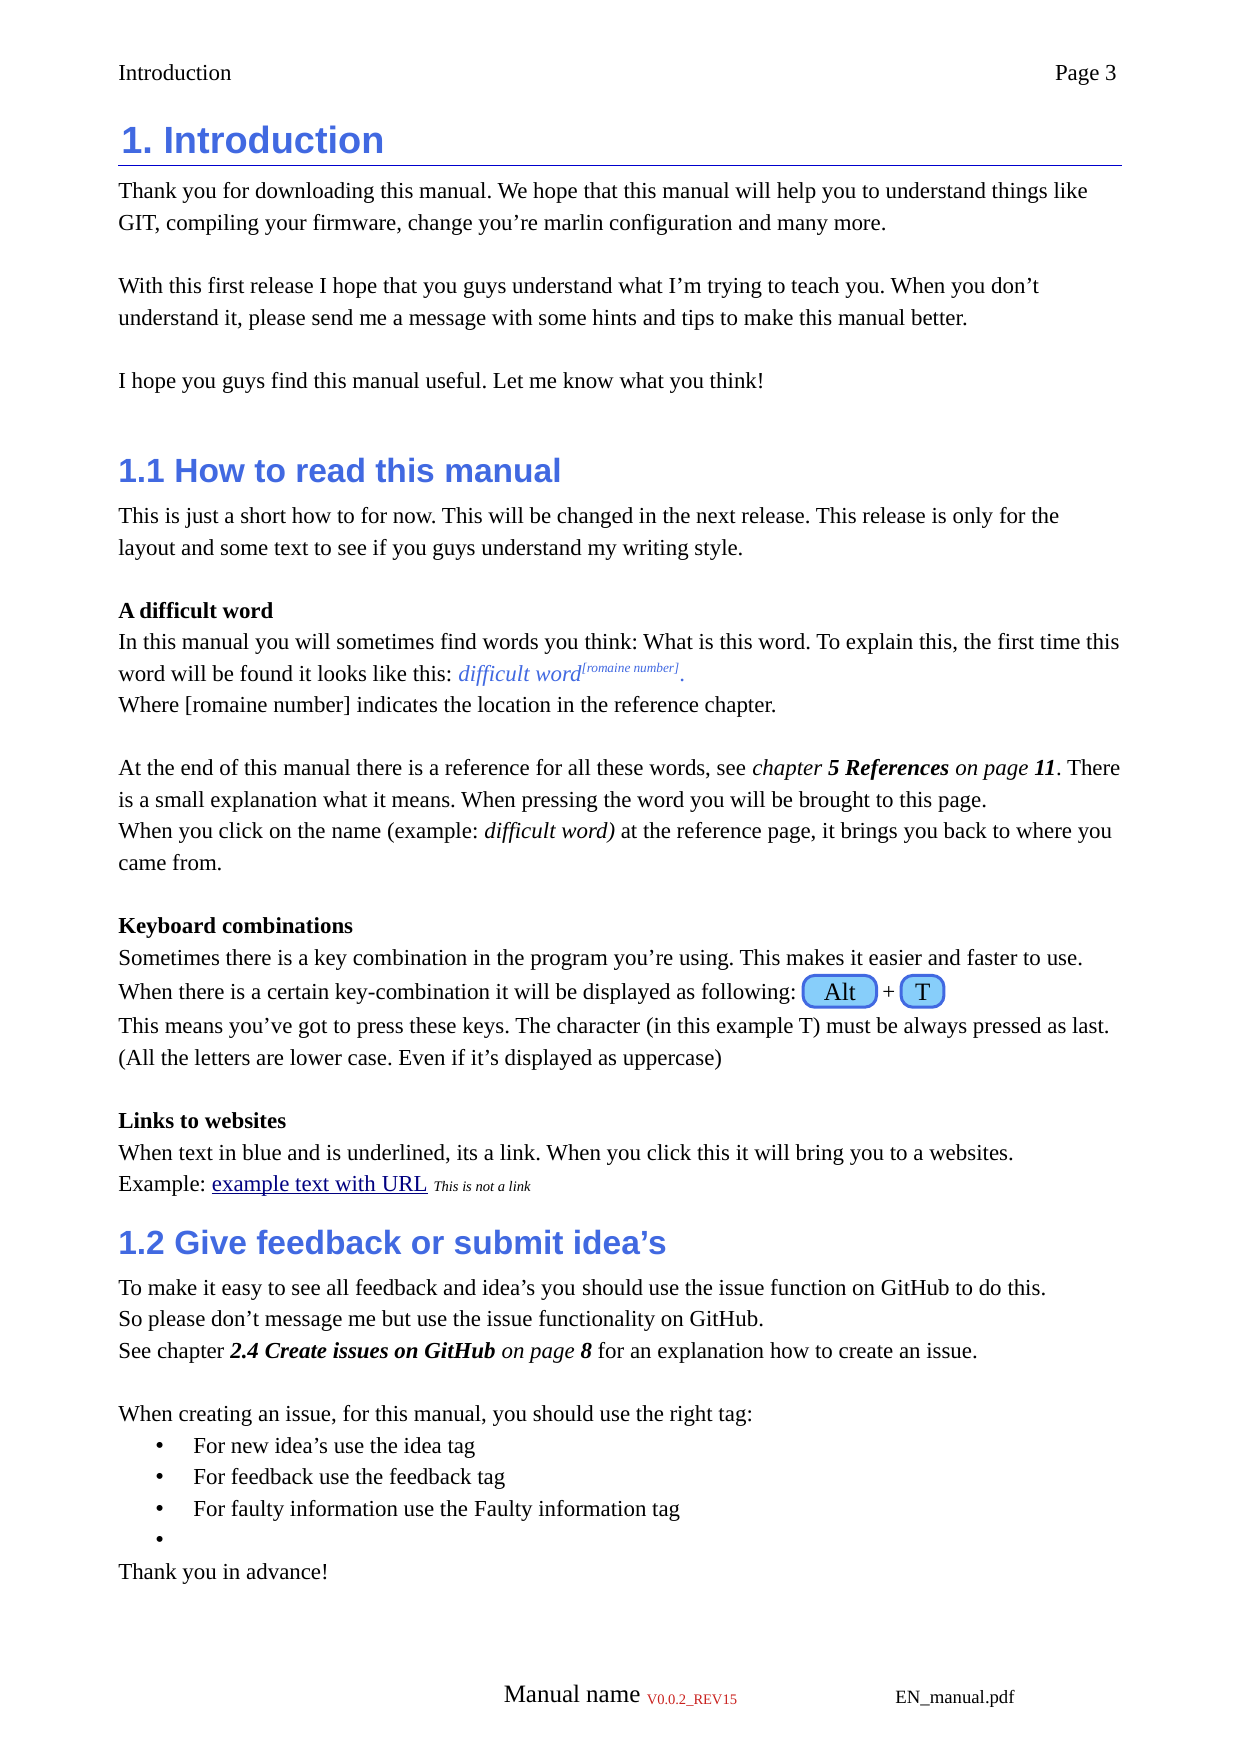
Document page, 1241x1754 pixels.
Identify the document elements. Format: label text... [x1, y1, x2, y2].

text (All the letters are lower case. Even if it’s displayed as uppercase) [118, 1044, 1122, 1070]
text Sometimes there is a key combination in the program you’re using. This makes it easier and faster to use. [118, 944, 1122, 970]
text Links to websites [118, 1107, 1122, 1133]
text Thank you in advance! [118, 1558, 1122, 1616]
subtitle Introduction [118, 115, 1122, 165]
subtitle How to read this manual [118, 451, 1122, 489]
text With this first release I hope that you guys understand what I’m trying to teach you. When you don’t understand it, please send me a message with some hints and tips to make this manual better. [118, 272, 1122, 330]
text When creating an issue, for this manual, you should use the right tag: [118, 1400, 1122, 1426]
text Thank you for downloading this manual. We hope that this manual will help you to understand things like GIT, compiling your firmware, change you’re marlin configuration and many more. [118, 177, 1122, 235]
text To make it easy to see all feedback and idea’s you should use the issue function on GitHub to do this. So please don’t message me but use the issue functionality on GitHub. See chapter 1.4 Create issues on GitHub on page 8 for an explanation how to create an issue. [118, 1274, 1122, 1363]
list For faulty information use the Faulty information tag [156, 1495, 1122, 1521]
text At the end of this manual there is a reference for all these words, see chapter 4 References on page 11. There is a small explanation what it means. When pressing the word you will be brought to this page. When you click on the name (example: difficult word) at the reference page, it brings you back to where you came from. [118, 754, 1122, 876]
text I hope you guys find this manual useful. Let me know what you think! [118, 367, 1122, 393]
subtitle Give feedback or submit idea’s [118, 1223, 1122, 1261]
text When there is a certain key-combination it will be displayed as following: + This means you’ve got to press these keys. The character (in this example T) must be always pressed as last. [118, 975, 1122, 1039]
text In this manual you will sometimes find words you think: What is this word. To explain this, the first time this word will be found it looks like this: difficult word[romaine number]. Where [romaine number] indicates the location in the reference chapter. [118, 628, 1122, 718]
text Keyboard combinations [118, 912, 1122, 939]
text This is just a short how to for now. This will be changed in the next release. This release is only for the layout and some text to see if you guys understand my writing style. [118, 502, 1122, 560]
list For feedback use the feedback tag [156, 1463, 1122, 1489]
text When text in blue and is underlined, its a link. When you click this it will bring you to a websites. Example: example text with URL This is not a link [118, 1139, 1122, 1197]
text A difficult word [118, 597, 1122, 623]
list For new idea’s use the idea tag [156, 1432, 1122, 1458]
